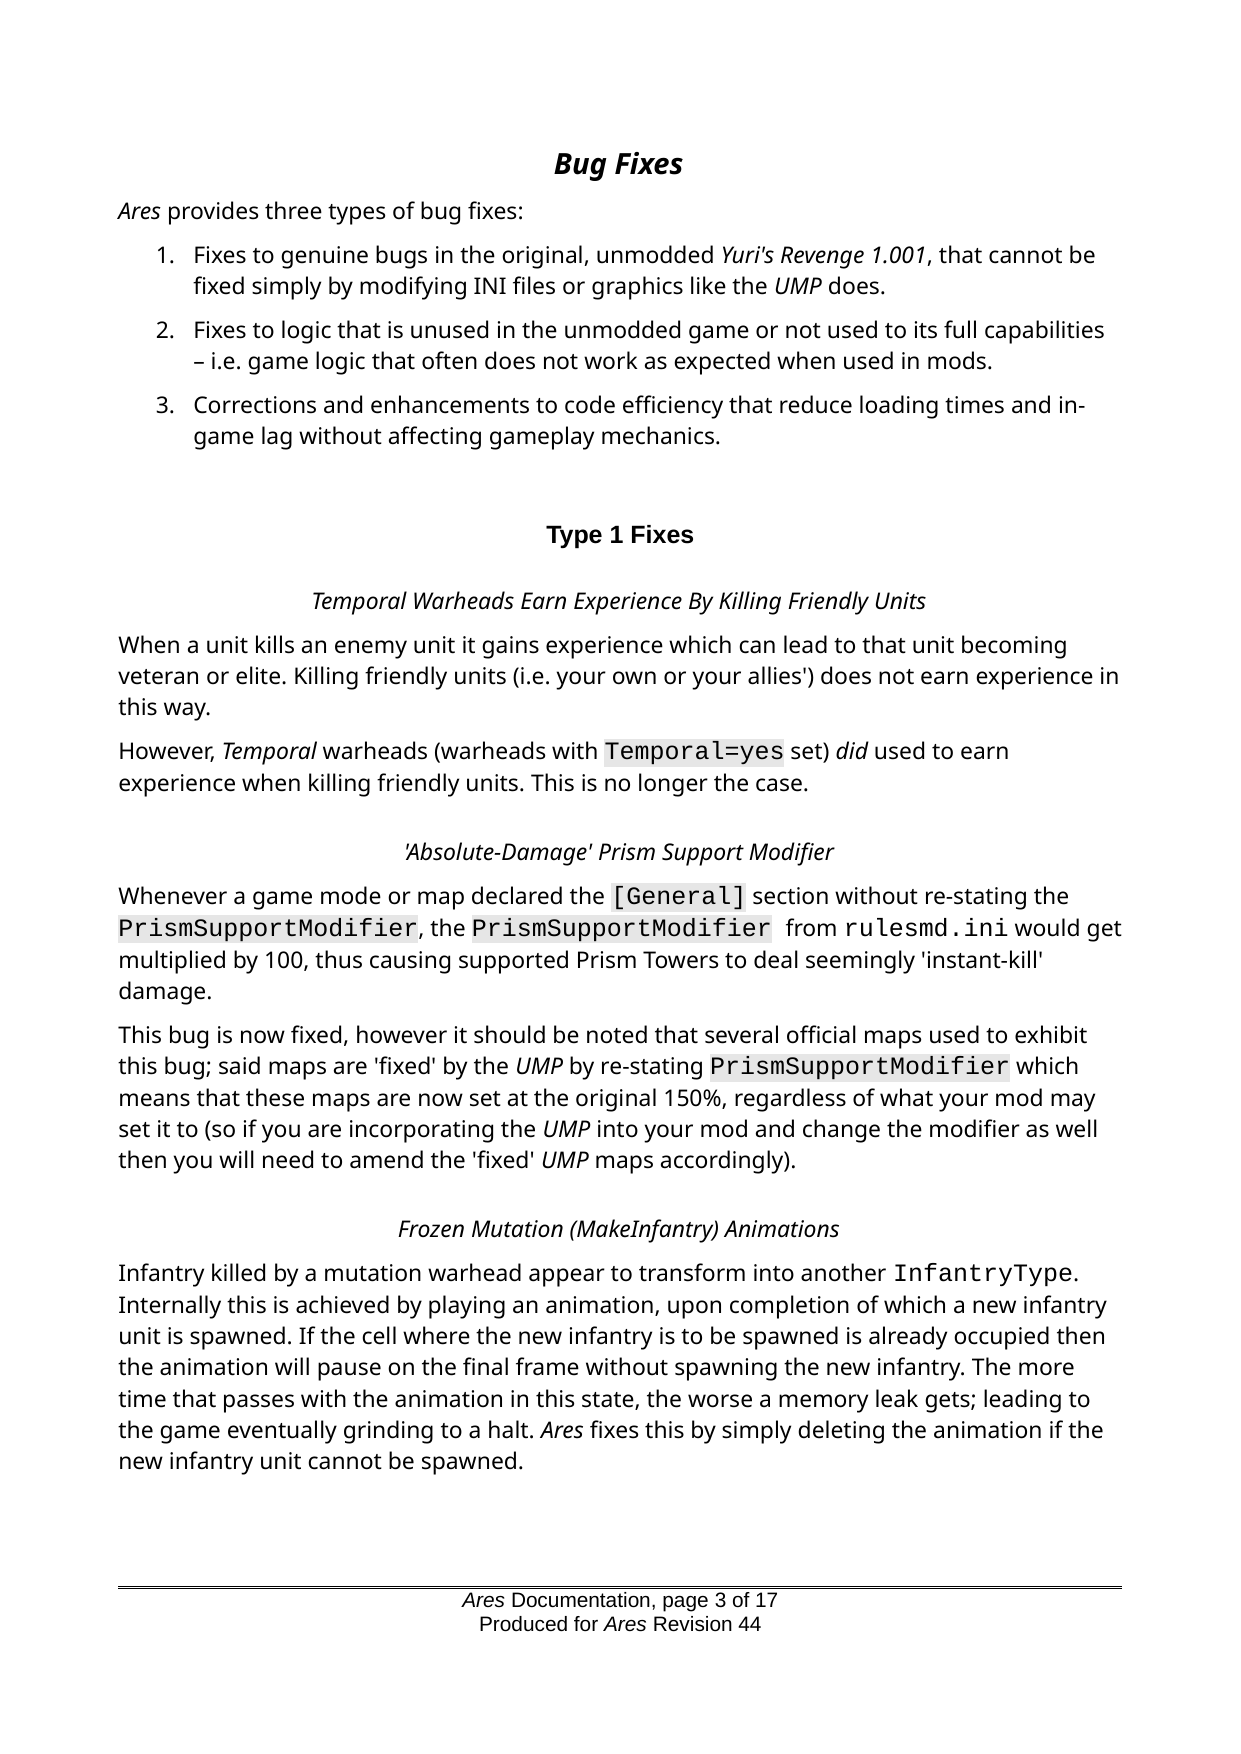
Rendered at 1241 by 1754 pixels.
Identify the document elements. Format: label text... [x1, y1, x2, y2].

subtitle Temporal Warheads Earn Experience By Killing Friendly Units [118, 585, 1122, 616]
list Corrections and enhancements to code efficiency that reduce loading times and in-game lag without affecting gameplay mechanics. [156, 389, 1122, 452]
list Fixes to logic that is unused in the unmodded game or not used to its full capabilities – i.e. game logic that often does not work as expected when used in mods. [156, 314, 1122, 377]
subtitle Type 1 Fixes [118, 519, 1122, 548]
text Infantry killed by a mutation warhead appear to transform into another InfantryType. Internally this is achieved by playing an animation, upon completion of which a new infantry unit is spawned. If the cell where the new infantry is to be spawned is already occupied then the animation will pause on the final frame without spawning the new infantry. The more time that passes with the animation in this state, the worse a memory leak gets; leading to the game eventually grinding to a halt. Ares fixes this by simply deleting the animation if the new infantry unit cannot be spawned. [118, 1257, 1122, 1476]
list Fixes to genuine bugs in the original, unmodded Yuri's Revenge 1.001, that cannot be fixed simply by modifying INI files or graphics like the UMP does. [156, 239, 1122, 302]
text This bug is now fixed, however it should be noted that several official maps used to exhibit this bug; said maps are 'fixed' by the UMP by re-stating PrismSupportModifier which means that these maps are now set at the original 150%, regardless of what your mod may set it to (so if you are incorporating the UMP into your mod and change the modifier as well then you will need to amend the 'fixed' UMP maps accordingly). [118, 1018, 1122, 1176]
text Ares provides three types of bug fixes: [118, 195, 1122, 227]
text Whenever a game mode or map declared the [General] section without re-stating the PrismSupportModifier, the PrismSupportModifier from rulesmd.ini would get multiplied by 100, thus causing supported Prism Towers to deal seemingly 'instant-kill' damage. [118, 879, 1122, 1006]
subtitle 'Absolute-Damage' Prism Support Modifier [118, 836, 1122, 867]
text When a unit kills an enemy unit it gains experience which can lead to that unit becoming veteran or elite. Killing friendly units (i.e. your own or your allies') does not earn experience in this way. [118, 629, 1122, 723]
subtitle Bug Fixes [118, 143, 1122, 183]
subtitle Frozen Mutation (MakeInfantry) Animations [118, 1213, 1122, 1244]
text However, Temporal warheads (warheads with Temporal=yes set) did used to earn experience when killing friendly units. This is no longer the case. [118, 735, 1122, 798]
